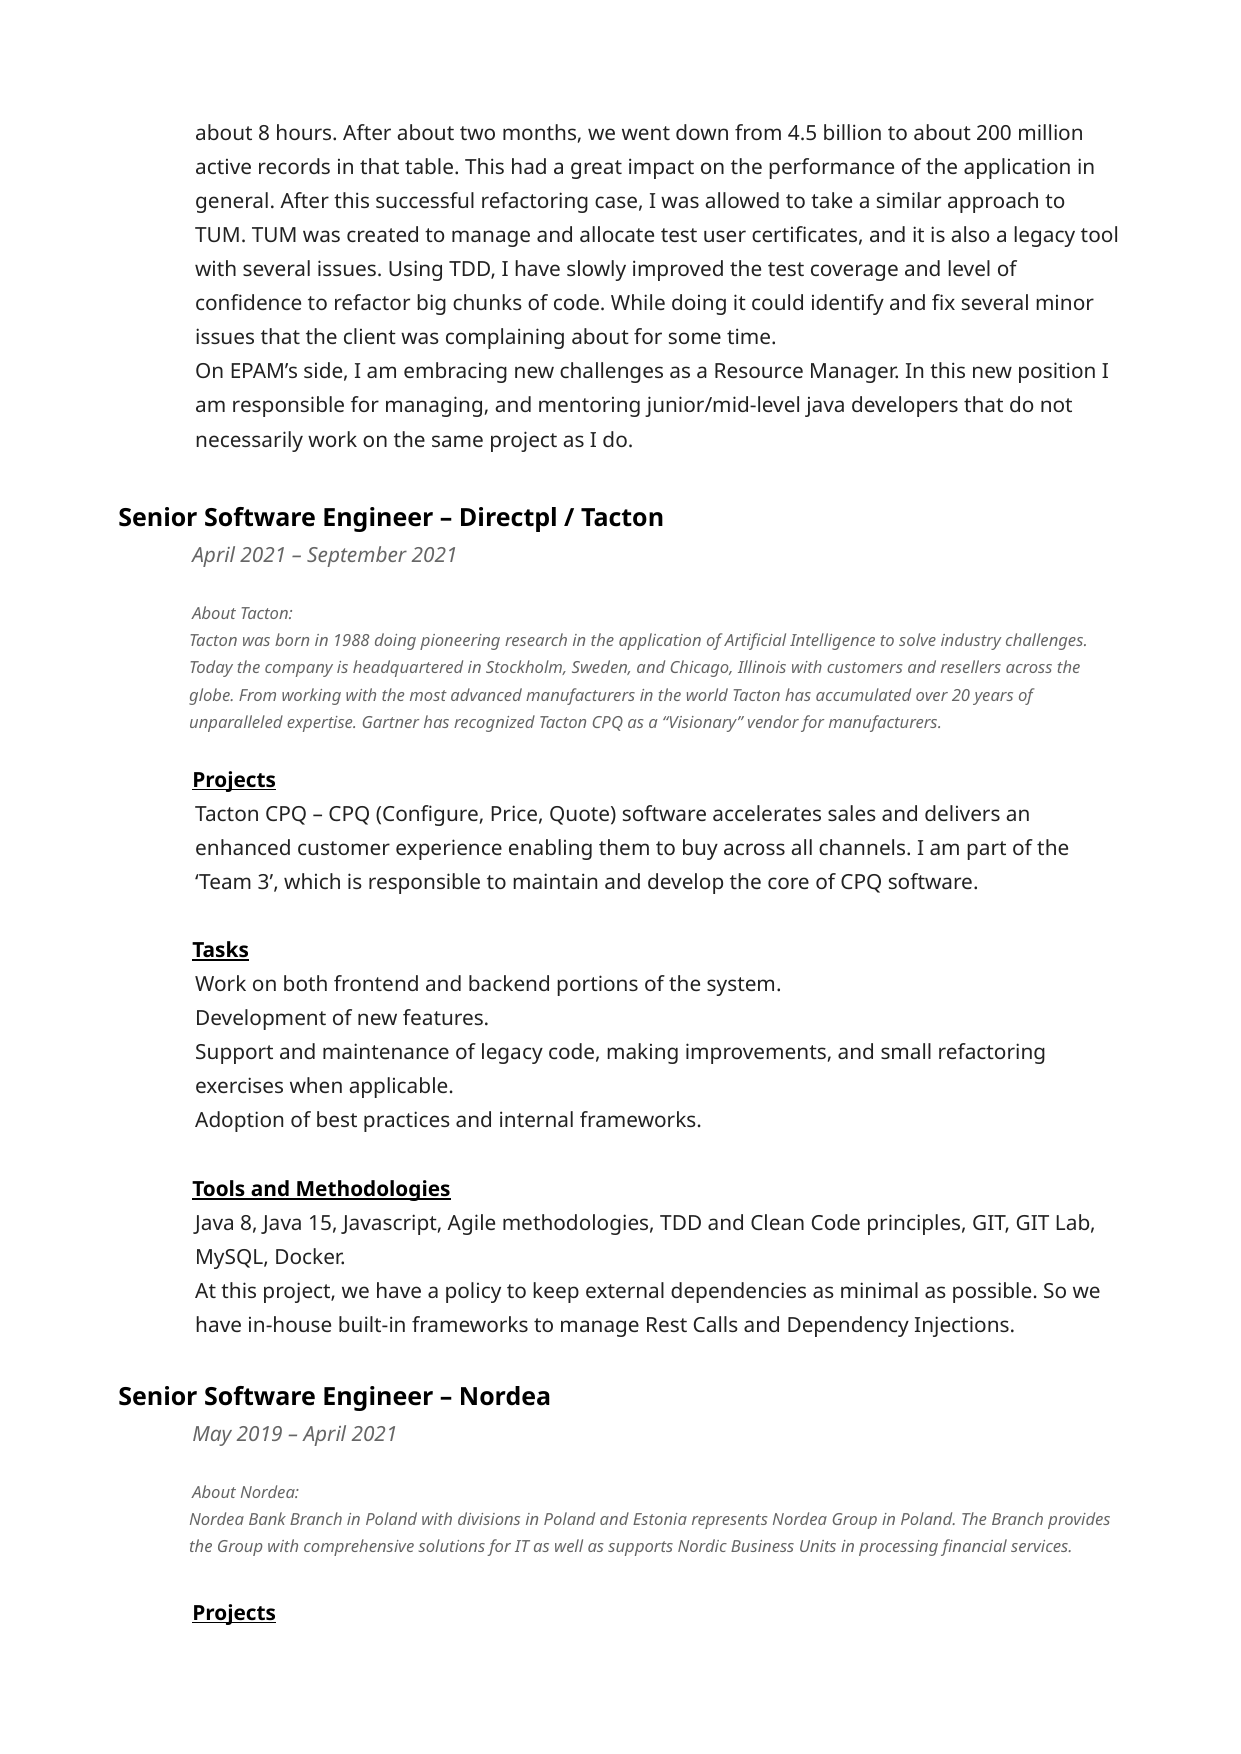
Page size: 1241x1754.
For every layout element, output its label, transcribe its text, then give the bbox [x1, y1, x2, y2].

text Nordea Bank Branch in Poland with divisions in Poland and Estonia represents Nordea Group in Poland. The Branch provides the Group with comprehensive solutions for IT as well as supports Nordic Business Units in processing financial services. [189, 1508, 1122, 1592]
text Support and maintenance of legacy code, making improvements, and small refactoring [195, 1037, 1122, 1066]
text Projects [118, 765, 1122, 793]
text exercises when applicable. [195, 1071, 1122, 1100]
text About Nordea: [118, 1481, 1122, 1503]
text At this project, we have a policy to keep external dependencies as minimal as possible. So we [195, 1276, 1122, 1305]
text About Tacton: [118, 602, 1122, 624]
text Projects [118, 1598, 1122, 1626]
text Adoption of best practices and internal frameworks. [195, 1105, 1122, 1168]
text Java 8, Java 15, Javascript, Agile methodologies, TDD and Clean Code principles, GIT, GIT Lab, [195, 1208, 1122, 1237]
text have in-house built-in frameworks to manage Rest Calls and Dependency Injections. [195, 1310, 1122, 1339]
text Senior Software Engineer – Directpl / Tacton [118, 499, 1122, 534]
text Tools and Methodologies [118, 1174, 1122, 1202]
text Tacton CPQ – CPQ (Configure, Price, Quote) software accelerates sales and delivers an enhanced customer experience enabling them to buy across all channels. I am part of the ‘Team 3’, which is responsible to maintain and develop the core of CPQ software. [195, 799, 1122, 895]
text On EPAM’s side, I am embracing new challenges as a Resource Manager. In this new position I am responsible for managing, and mentoring junior/mid-level java developers that do not necessarily work on the same project as I do. [195, 357, 1122, 453]
text May 2019 – April 2021 [192, 1419, 1122, 1448]
text Work on both frontend and backend portions of the system. [195, 969, 1122, 998]
text Tasks [118, 935, 1122, 963]
text April 2021 – September 2021 [192, 540, 1122, 569]
text about 8 hours. After about two months, we went down from 4.5 billion to about 200 million active records in that table. This had a great impact on the performance of the application in general. After this successful refactoring case, I was allowed to take a similar approach to TUM. TUM was created to manage and allocate test user certificates, and it is also a legacy tool with several issues. Using TDD, I have slowly improved the test coverage and level of confidence to refactor big chunks of code. While doing it could identify and fix several minor issues that the client was complaining about for some time. [195, 118, 1122, 351]
text Tacton was born in 1988 doing pioneering research in the application of Artificial Intelligence to solve industry challenges. Today the company is headquartered in Stockholm, Sweden, and Chicago, Illinois with customers and resellers across the globe. From working with the most advanced manufacturers in the world Tacton has accumulated over 20 years of unparalleled expertise. Gartner has recognized Tacton CPQ as a “Visionary” vendor for manufacturers. [189, 629, 1122, 760]
text Senior Software Engineer – Nordea [118, 1378, 1122, 1412]
text MySQL, Docker. [195, 1242, 1122, 1271]
text Development of new features. [195, 1003, 1122, 1032]
